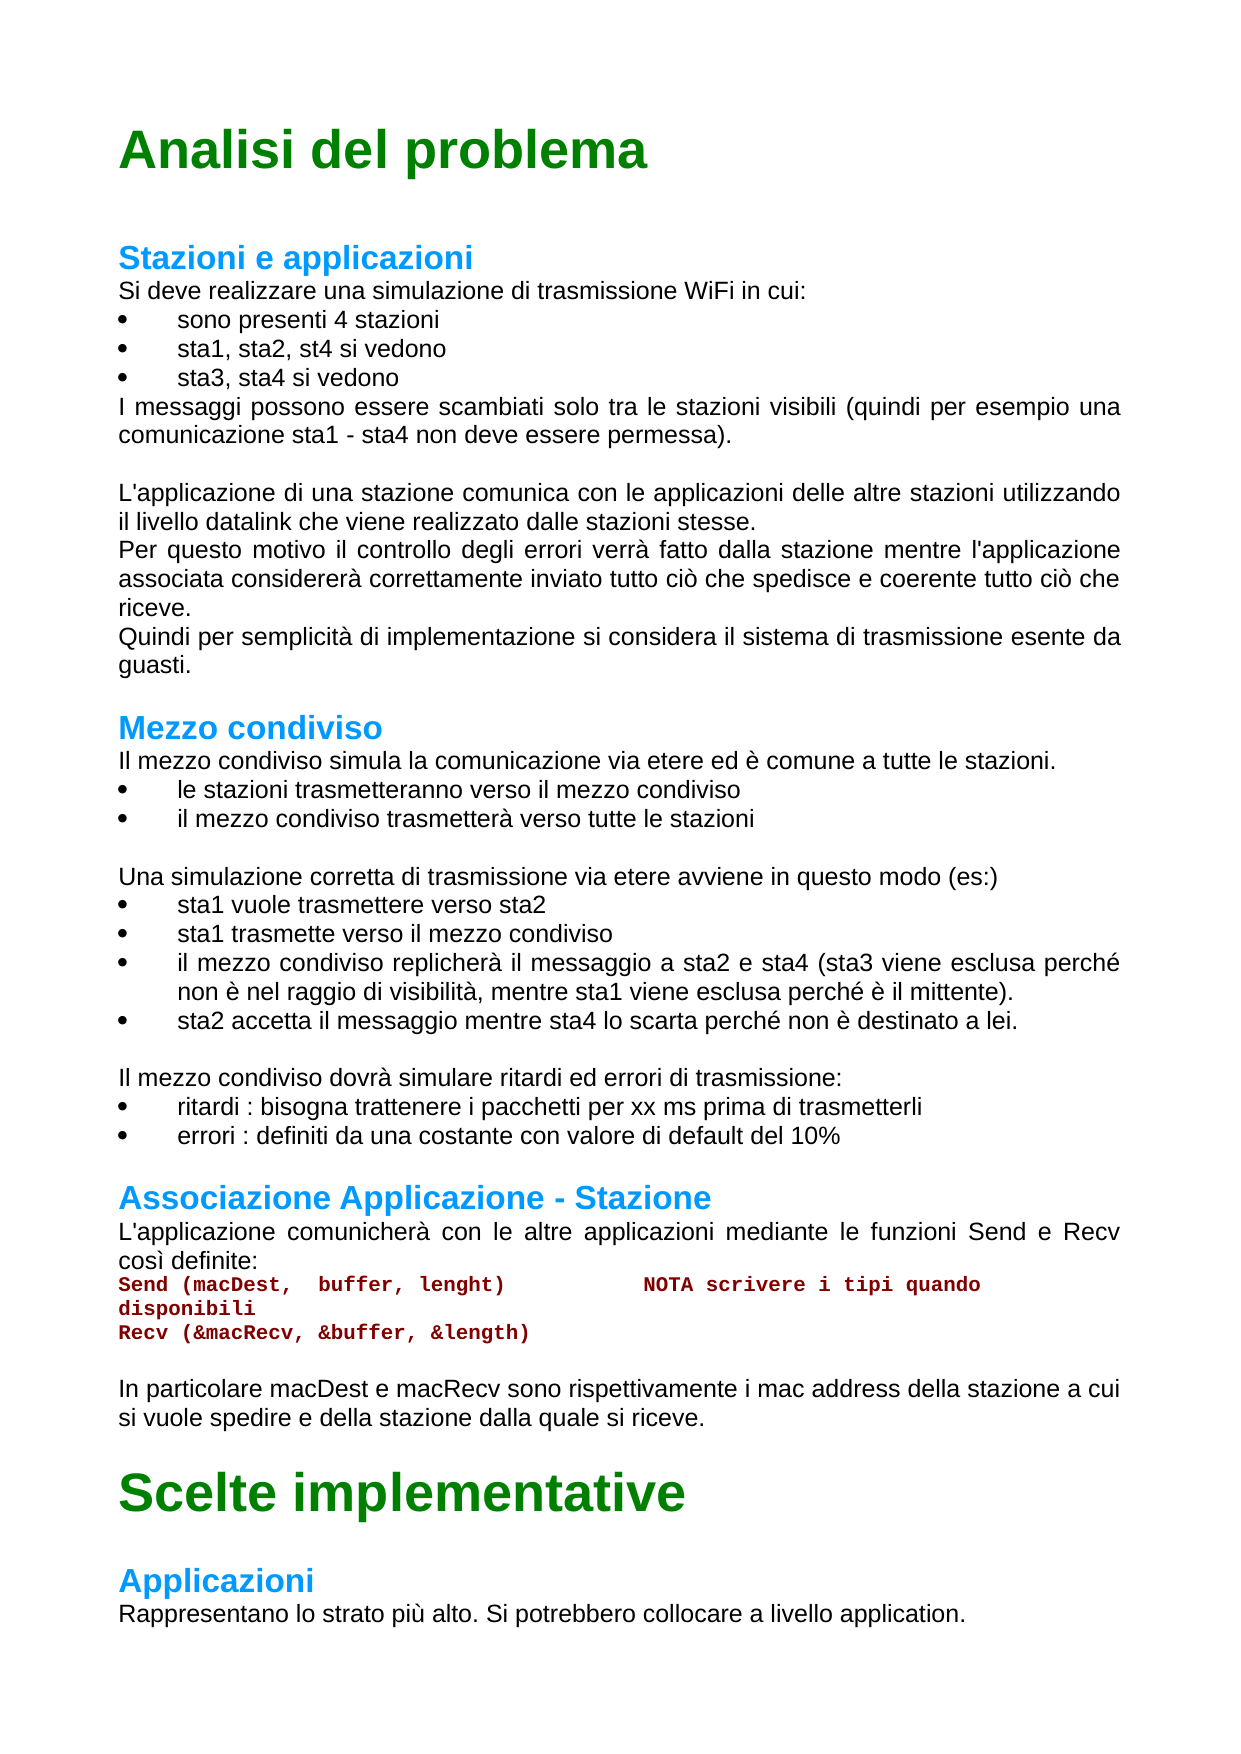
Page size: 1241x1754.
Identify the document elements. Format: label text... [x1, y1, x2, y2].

list sono presenti 4 stazioni [118, 305, 1122, 334]
list il mezzo condiviso trasmetterà verso tutte le stazioni [118, 804, 1122, 833]
text Rappresentano lo strato più alto. Si potrebbero collocare a livello application. [118, 1599, 1122, 1628]
text Analisi del problema [118, 118, 1122, 180]
text Scelte implementative [118, 1460, 1122, 1523]
text Associazione Applicazione - Stazione [118, 1178, 1122, 1217]
text Stazioni e applicazioni [118, 238, 1122, 276]
text Il mezzo condiviso dovrà simulare ritardi ed errori di trasmissione: [118, 1063, 1122, 1092]
text Recv (&macRecv, &buffer, &length) [118, 1322, 1122, 1345]
list sta2 accetta il messaggio mentre sta4 lo scarta perché non è destinato a lei. [118, 1006, 1122, 1034]
text L'applicazione di una stazione comunica con le applicazioni delle altre stazioni utilizzando il livello datalink che viene realizzato dalle stazioni stesse. [118, 478, 1122, 535]
list sta1, sta2, st4 si vedono [118, 334, 1122, 363]
text Una simulazione corretta di trasmissione via etere avviene in questo modo (es:) [118, 862, 1122, 890]
text Il mezzo condiviso simula la comunicazione via etere ed è comune a tutte le stazioni. [118, 746, 1122, 775]
text Send (macDest, buffer, lenght) NOTA scrivere i tipi quando disponibili [118, 1274, 1122, 1322]
list ritardi : bisogna trattenere i pacchetti per xx ms prima di trasmetterli [118, 1092, 1122, 1121]
list sta1 vuole trasmettere verso sta2 [118, 890, 1122, 919]
list le stazioni trasmetteranno verso il mezzo condiviso [118, 775, 1122, 804]
list il mezzo condiviso replicherà il messaggio a sta2 e sta4 (sta3 viene esclusa perché non è nel raggio di visibilità, mentre sta1 viene esclusa perché è il mittente). [118, 948, 1122, 1006]
text Applicazioni [118, 1561, 1122, 1599]
list sta3, sta4 si vedono [118, 363, 1122, 392]
text I messaggi possono essere scambiati solo tra le stazioni visibili (quindi per esempio una comunicazione sta1 - sta4 non deve essere permessa). [118, 392, 1122, 449]
text L'applicazione comunicherà con le altre applicazioni mediante le funzioni Send e Recv così definite: [118, 1217, 1122, 1274]
text Si deve realizzare una simulazione di trasmissione WiFi in cui: [118, 276, 1122, 305]
text In particolare macDest e macRecv sono rispettivamente i mac address della stazione a cui si vuole spedire e della stazione dalla quale si riceve. [118, 1374, 1122, 1432]
list errori : definiti da una costante con valore di default del 10% [118, 1121, 1122, 1150]
text Per questo motivo il controllo degli errori verrà fatto dalla stazione mentre l'applicazione associata considererà correttamente inviato tutto ciò che spedisce e coerente tutto ciò che riceve. [118, 535, 1122, 622]
list sta1 trasmette verso il mezzo condiviso [118, 919, 1122, 948]
text Mezzo condiviso [118, 708, 1122, 746]
text Quindi per semplicità di implementazione si considera il sistema di trasmissione esente da guasti. [118, 622, 1122, 679]
